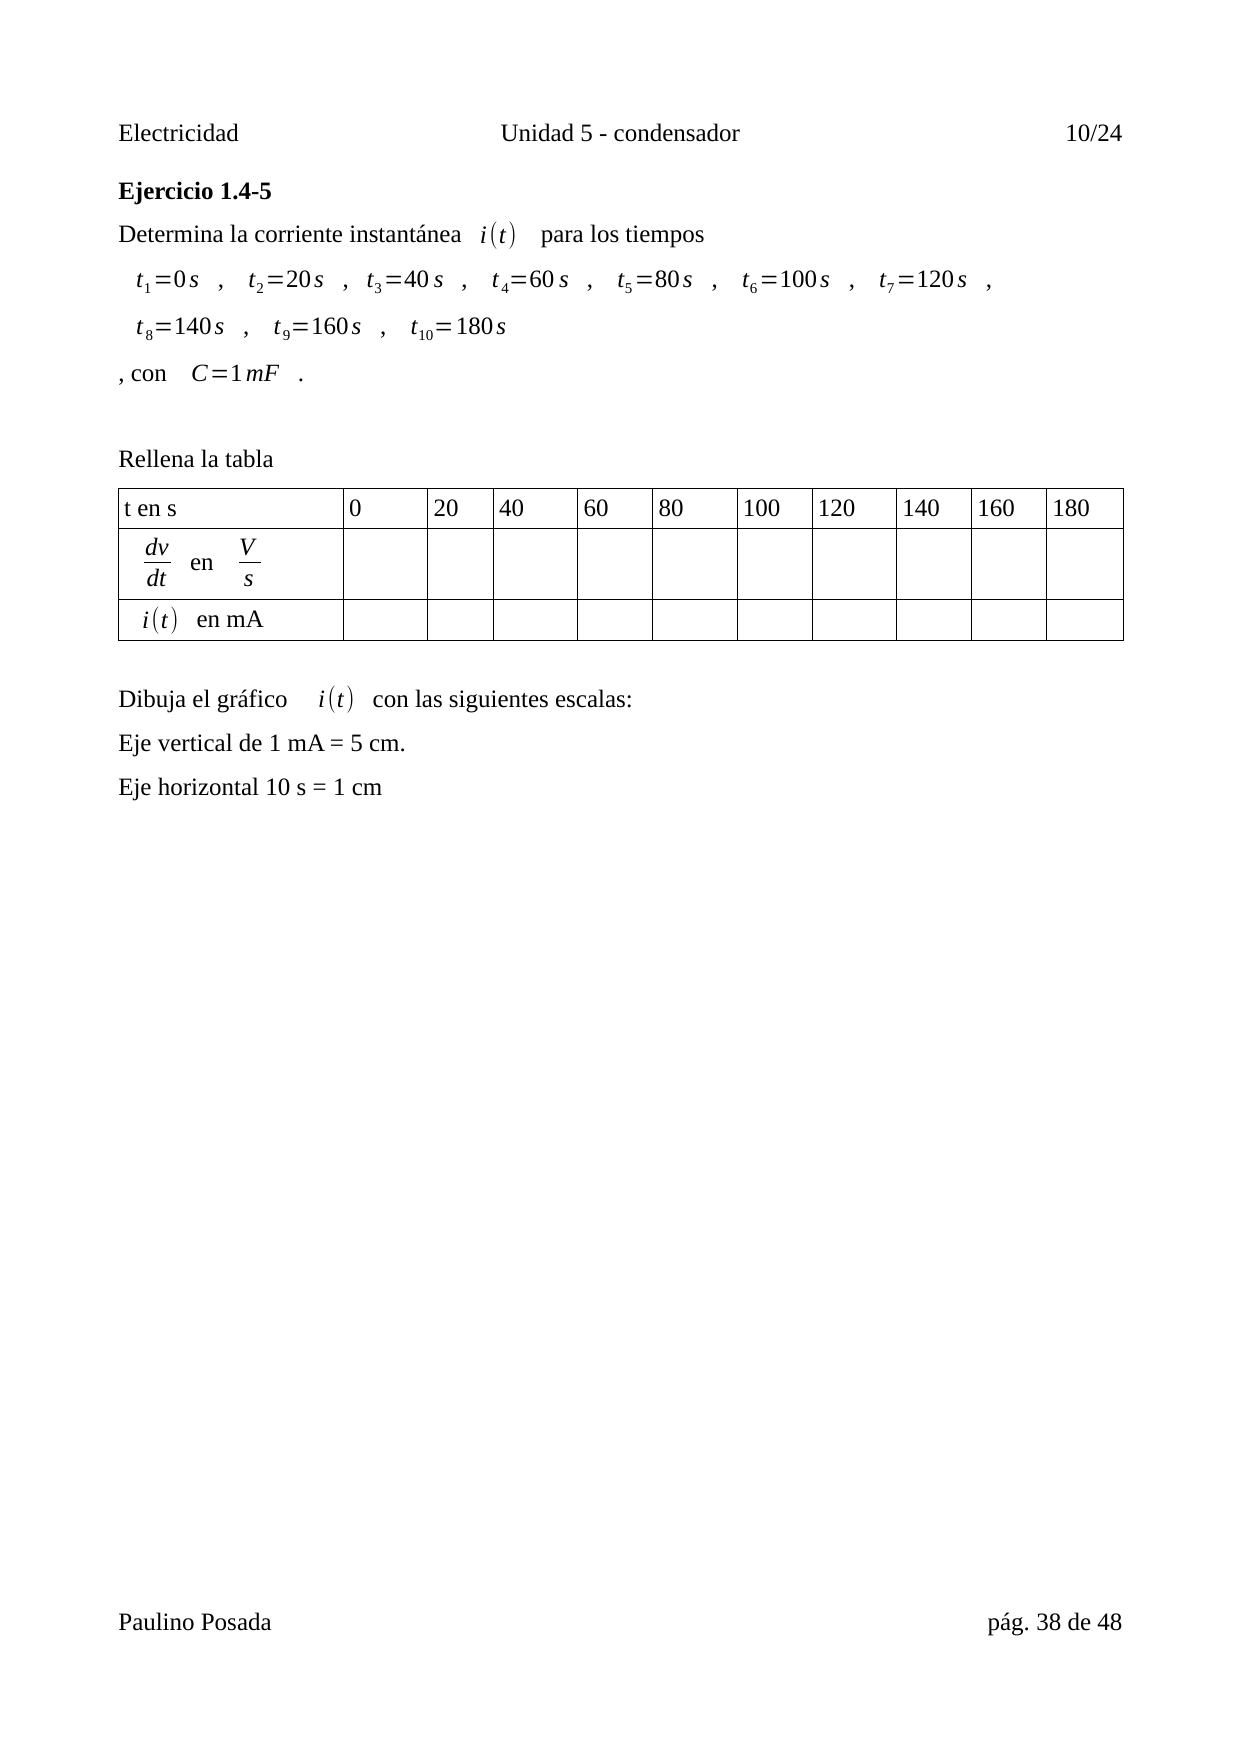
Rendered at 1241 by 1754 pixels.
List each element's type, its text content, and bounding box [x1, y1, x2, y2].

table_header 160 [972, 489, 1046, 528]
text Rellena la tabla [118, 444, 1122, 473]
table_header 120 [813, 489, 896, 528]
table_cell [813, 529, 896, 598]
table_cell [653, 600, 737, 640]
table_cell [897, 600, 971, 640]
table_header 140 [897, 489, 971, 528]
table_cell [494, 529, 577, 598]
table_cell [428, 600, 493, 640]
table_cell [428, 529, 493, 598]
text Ejercicio 1.4-5 [118, 176, 1122, 205]
text , con . [118, 358, 1122, 387]
table_header 40 [494, 489, 577, 528]
table_cell [813, 600, 896, 640]
table_header 180 [1047, 489, 1123, 528]
table_cell [738, 600, 812, 640]
table_header 80 [653, 489, 737, 528]
table_cell [738, 529, 812, 598]
text , ,, , , , , , , [118, 264, 1122, 344]
table_cell en mA [119, 600, 343, 640]
table_header 0 [344, 489, 427, 528]
table_cell [578, 600, 652, 640]
table_cell [972, 600, 1046, 640]
table_cell [1047, 529, 1123, 598]
table_cell [494, 600, 577, 640]
table_header 100 [738, 489, 812, 528]
table_header 60 [578, 489, 652, 528]
table_header 20 [428, 489, 493, 528]
text Determina la corriente instantánea para los tiempos [118, 219, 1122, 250]
table_cell [653, 529, 737, 598]
text Dibuja el gráfico con las siguientes escalas: [118, 684, 1122, 714]
table_cell [344, 529, 427, 598]
table_cell [1047, 600, 1123, 640]
table_cell en [119, 529, 343, 598]
text Eje horizontal 10 s = 1 cm [118, 772, 1122, 800]
table_cell [972, 529, 1046, 598]
table_cell [344, 600, 427, 640]
table_header t en s [119, 489, 343, 528]
table_cell [897, 529, 971, 598]
table_cell [578, 529, 652, 598]
text Eje vertical de 1 mA = 5 cm. [118, 728, 1122, 757]
